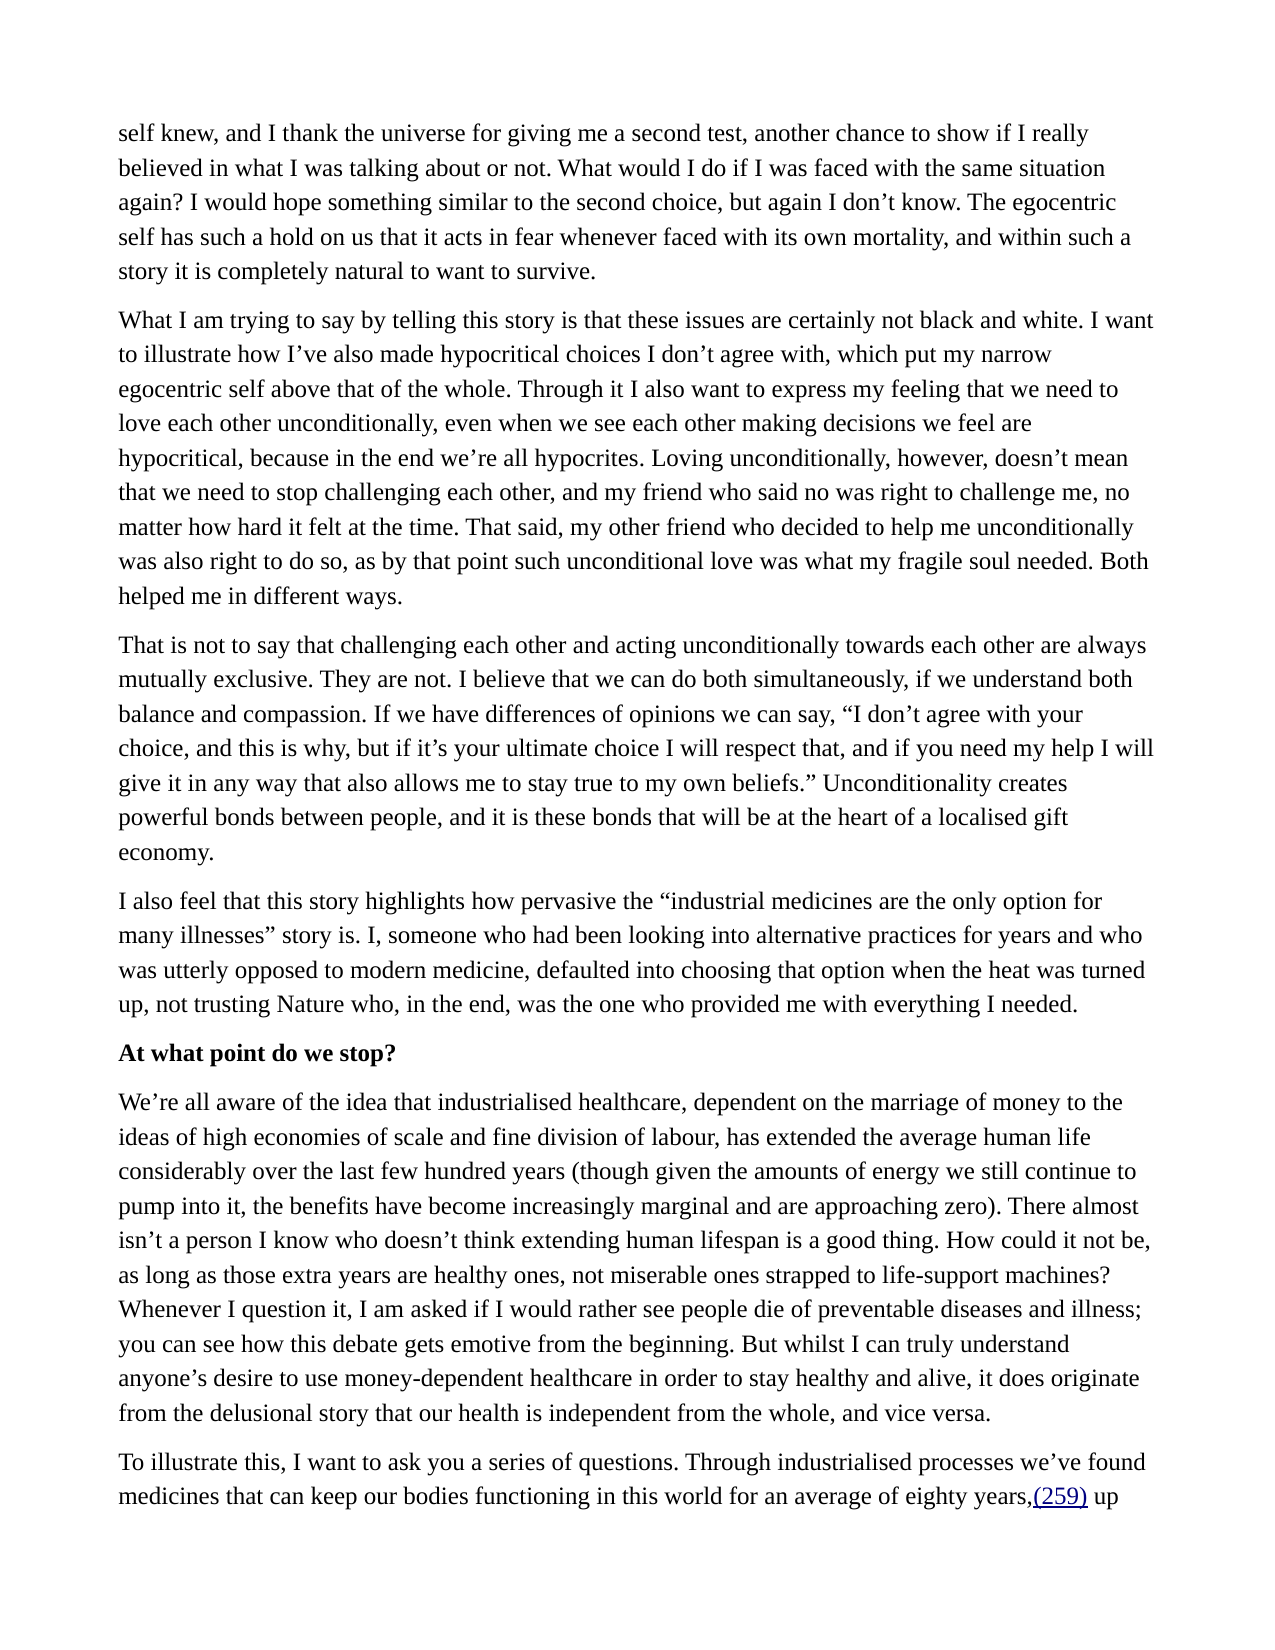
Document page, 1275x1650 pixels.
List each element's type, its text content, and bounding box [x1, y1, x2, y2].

text That is not to say that challenging each other and acting unconditionally towards each other are always mutually exclusive. They are not. I believe that we can do both simultaneously, if we understand both balance and compassion. If we have differences of opinions we can say, “I don’t agree with your choice, and this is why, but if it’s your ultimate choice I will respect that, and if you need my help I will give it in any way that also allows me to stay true to my own beliefs.” Unconditionality creates powerful bonds between people, and it is these bonds that will be at the heart of a localised gift economy. [118, 630, 1157, 866]
text We’re all aware of the idea that industrialised healthcare, dependent on the marriage of money to the ideas of high economies of scale and fine division of labour, has extended the average human life considerably over the last few hundred years (though given the amounts of energy we still continue to pump into it, the benefits have become increasingly marginal and are approaching zero). There almost isn’t a person I know who doesn’t think extending human lifespan is a good thing. How could it not be, as long as those extra years are healthy ones, not miserable ones strapped to life-support machines? Whenever I question it, I am asked if I would rather see people die of preventable diseases and illness; you can see how this debate gets emotive from the beginning. But whilst I can truly understand anyone’s desire to use money-dependent healthcare in order to stay healthy and alive, it does originate from the delusional story that our health is independent from the whole, and vice versa. [118, 1087, 1157, 1427]
text I also feel that this story highlights how pervasive the “industrial medicines are the only option for many illnesses” story is. I, someone who had been looking into alternative practices for years and who was utterly opposed to modern medicine, defaulted into choosing that option when the heat was turned up, not trusting Nature who, in the end, was the one who provided me with everything I needed. [118, 886, 1157, 1018]
text self knew, and I thank the universe for giving me a second test, another chance to show if I really believed in what I was talking about or not. What would I do if I was faced with the same situation again? I would hope something similar to the second choice, but again I don’t know. The egocentric self has such a hold on us that it acts in fear whenever faced with its own mortality, and within such a story it is completely natural to want to survive. [118, 118, 1157, 285]
text To illustrate this, I want to ask you a series of questions. Through industrialised processes we’ve found medicines that can keep our bodies functioning in this world for an average of eighty years,(259) up [118, 1447, 1157, 1510]
text What I am trying to say by telling this story is that these issues are certainly not black and white. I want to illustrate how I’ve also made hypocritical choices I don’t agree with, which put my narrow egocentric self above that of the whole. Through it I also want to express my feeling that we need to love each other unconditionally, even when we see each other making decisions we feel are hypocritical, because in the end we’re all hypocrites. Loving unconditionally, however, doesn’t mean that we need to stop challenging each other, and my friend who said no was right to challenge me, no matter how hard it felt at the time. That said, my other friend who decided to help me unconditionally was also right to do so, as by that point such unconditional love was what my fragile soul needed. Both helped me in different ways. [118, 305, 1157, 610]
text At what point do we stop? [118, 1038, 1157, 1067]
